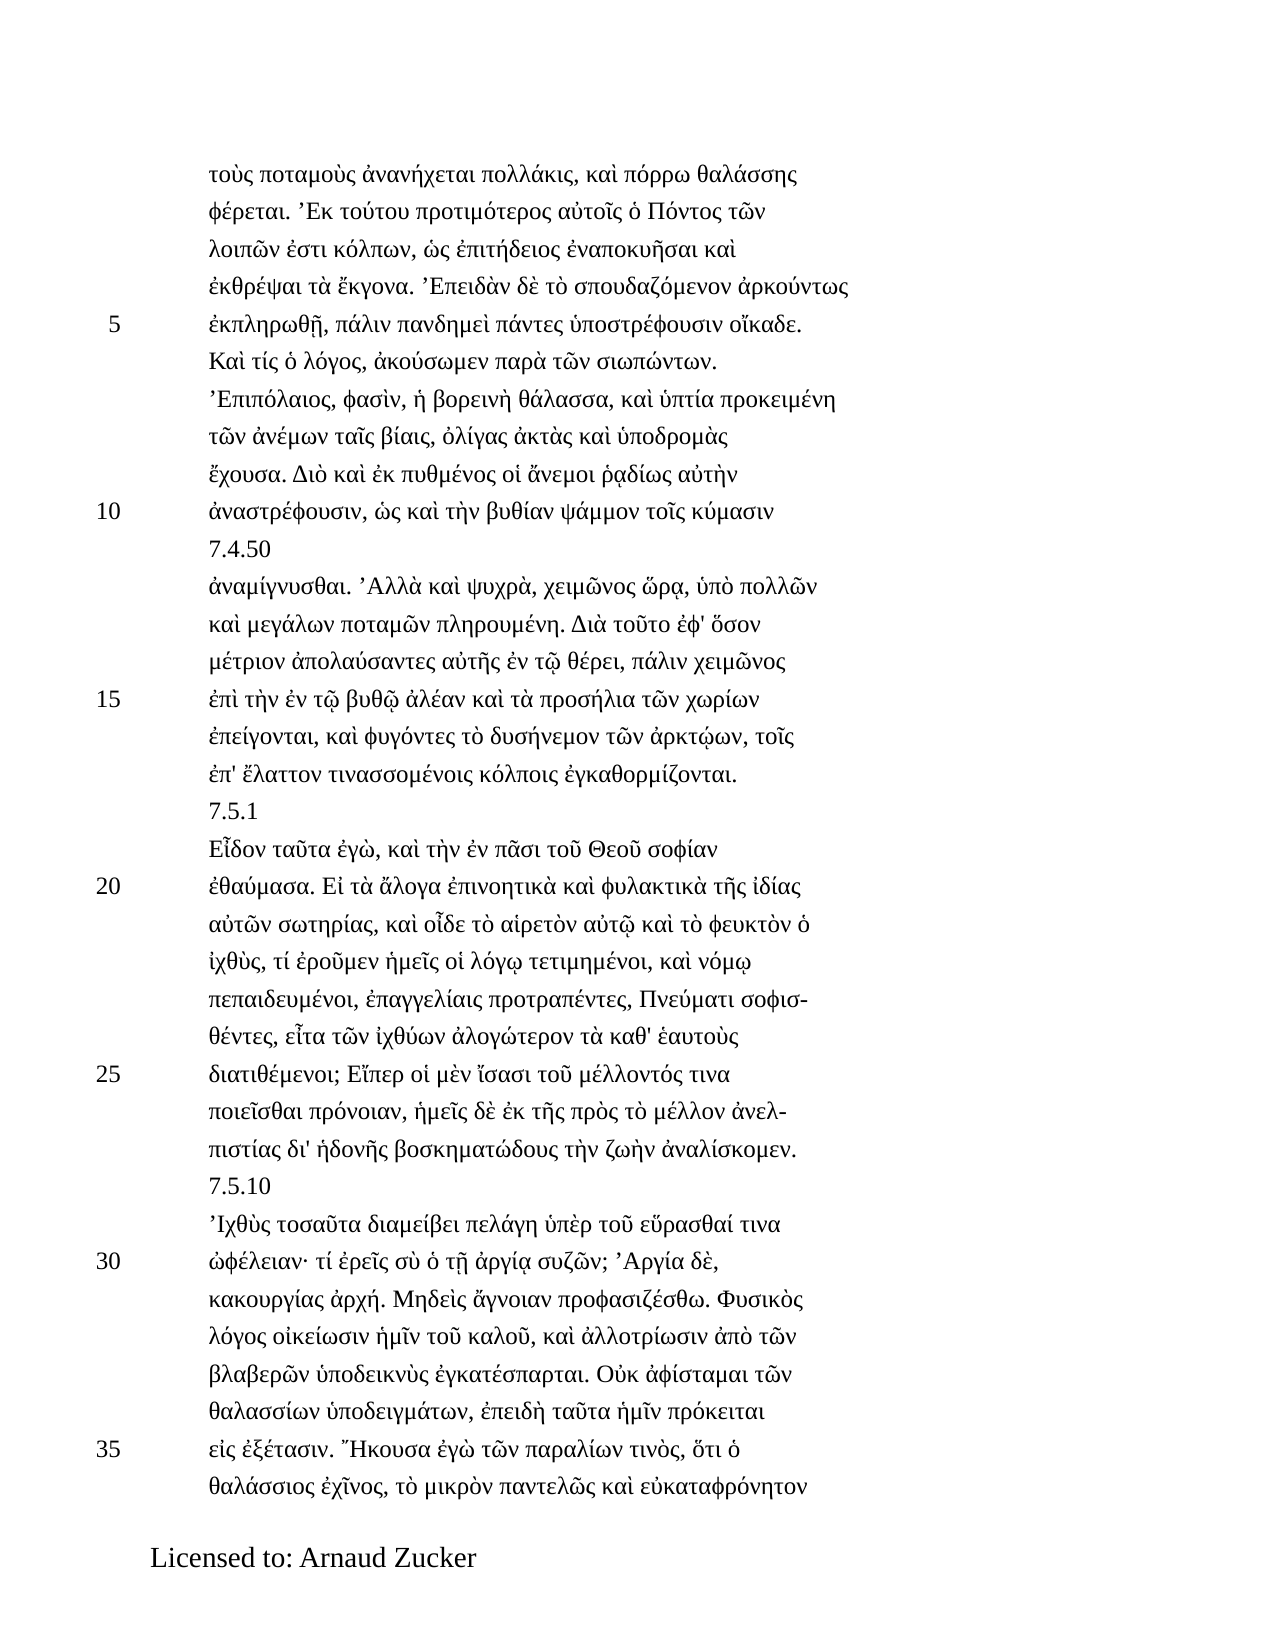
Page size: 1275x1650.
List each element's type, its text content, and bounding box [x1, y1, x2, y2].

text 7.5.1 [202, 787, 1125, 825]
text ἀναμίγνυσθαι. ’Αλλὰ καὶ ψυχρὰ, χειμῶνος ὥρᾳ, ὑπὸ πολλῶν καὶ μεγάλων ποταμῶν πληρουμένη. Διὰ τοῦτο ἐϕ' ὅσον μέτριον ἀπολαύσαντες αὐτῆς ἐν τῷ θέρει, πάλιν χειμῶνος ἐπὶ τὴν ἐν τῷ βυθῷ ἀλέαν καὶ τὰ προσήλια τῶν χωρίων ἐπείγονται, καὶ ϕυγόντες τὸ δυσήνεμον τῶν ἀρκτῴων, τοῖς ἐπ' ἔλαττον τινασσομένοις κόλποις ἐγκαθορμίζονται. [202, 562, 1125, 787]
text Εἶδον ταῦτα ἐγὼ, καὶ τὴν ἐν πᾶσι τοῦ Θεοῦ σοϕίαν ἐθαύμασα. Εἰ τὰ ἄλογα ἐπινοητικὰ καὶ ϕυλακτικὰ τῆς ἰδίας αὐτῶν σωτηρίας, καὶ οἶδε τὸ αἱρετὸν αὐτῷ καὶ τὸ ϕευκτὸν ὁ ἰχθὺς, τί ἐροῦμεν ἡμεῖς οἱ λόγῳ τετιμημένοι, καὶ νόμῳ πεπαιδευμένοι, ἐπαγγελίαις προτραπέντες, Πνεύματι σοϕισ- θέντες, εἶτα τῶν ἰχθύων ἀλογώτερον τὰ καθ' ἑαυτοὺς διατιθέμενοι; Εἴπερ οἱ μὲν ἴσασι τοῦ μέλλοντός τινα ποιεῖσθαι πρόνοιαν, ἡμεῖς δὲ ἐκ τῆς πρὸς τὸ μέλλον ἀνελ- πιστίας δι' ἡδονῆς βοσκηματώδους τὴν ζωὴν ἀναλίσκομεν. [202, 825, 1125, 1162]
text τοὺς ποταμοὺς ἀνανήχεται πολλάκις, καὶ πόρρω θαλάσσης ϕέρεται. ’Εκ τούτου προτιμότερος αὐτοῖς ὁ Πόντος τῶν λοιπῶν ἐστι κόλπων, ὡς ἐπιτήδειος ἐναποκυῆσαι καὶ ἐκθρέψαι τὰ ἔκγονα. ’Επειδὰν δὲ τὸ σπουδαζόμενον ἀρκούντως ἐκπληρωθῇ, πάλιν πανδημεὶ πάντες ὑποστρέϕουσιν οἴκαδε. Καὶ τίς ὁ λόγος, ἀκούσωμεν παρὰ τῶν σιωπώντων. ’Επιπόλαιος, ϕασὶν, ἡ βορεινὴ θάλασσα, καὶ ὑπτία προκειμένη τῶν ἀνέμων ταῖς βίαις, ὀλίγας ἀκτὰς καὶ ὑποδρομὰς ἔχουσα. Διὸ καὶ ἐκ πυθμένος οἱ ἄνεμοι ῥᾳδίως αὐτὴν ἀναστρέϕουσιν, ὡς καὶ τὴν βυθίαν ψάμμον τοῖς κύμασιν [202, 150, 1125, 525]
text 7.5.10 [202, 1162, 1125, 1200]
text 7.4.50 [202, 525, 1125, 562]
text ’Ιχθὺς τοσαῦτα διαμείβει πελάγη ὑπὲρ τοῦ εὕρασθαί τινα ὠϕέλειαν· τί ἐρεῖς σὺ ὁ τῇ ἀργίᾳ συζῶν; ’Αργία δὲ, κακουργίας ἀρχή. Μηδεὶς ἄγνοιαν προϕασιζέσθω. Φυσικὸς λόγος οἰκείωσιν ἡμῖν τοῦ καλοῦ, καὶ ἀλλοτρίωσιν ἀπὸ τῶν βλαβερῶν ὑποδεικνὺς ἐγκατέσπαρται. Οὐκ ἀϕίσταμαι τῶν θαλασσίων ὑποδειγμάτων, ἐπειδὴ ταῦτα ἡμῖν πρόκειται εἰς ἐξέτασιν. ῎Ηκουσα ἐγὼ τῶν παραλίων τινὸς, ὅτι ὁ θαλάσσιος ἐχῖνος, τὸ μικρὸν παντελῶς καὶ εὐκαταϕρόνητον [202, 1200, 1125, 1500]
